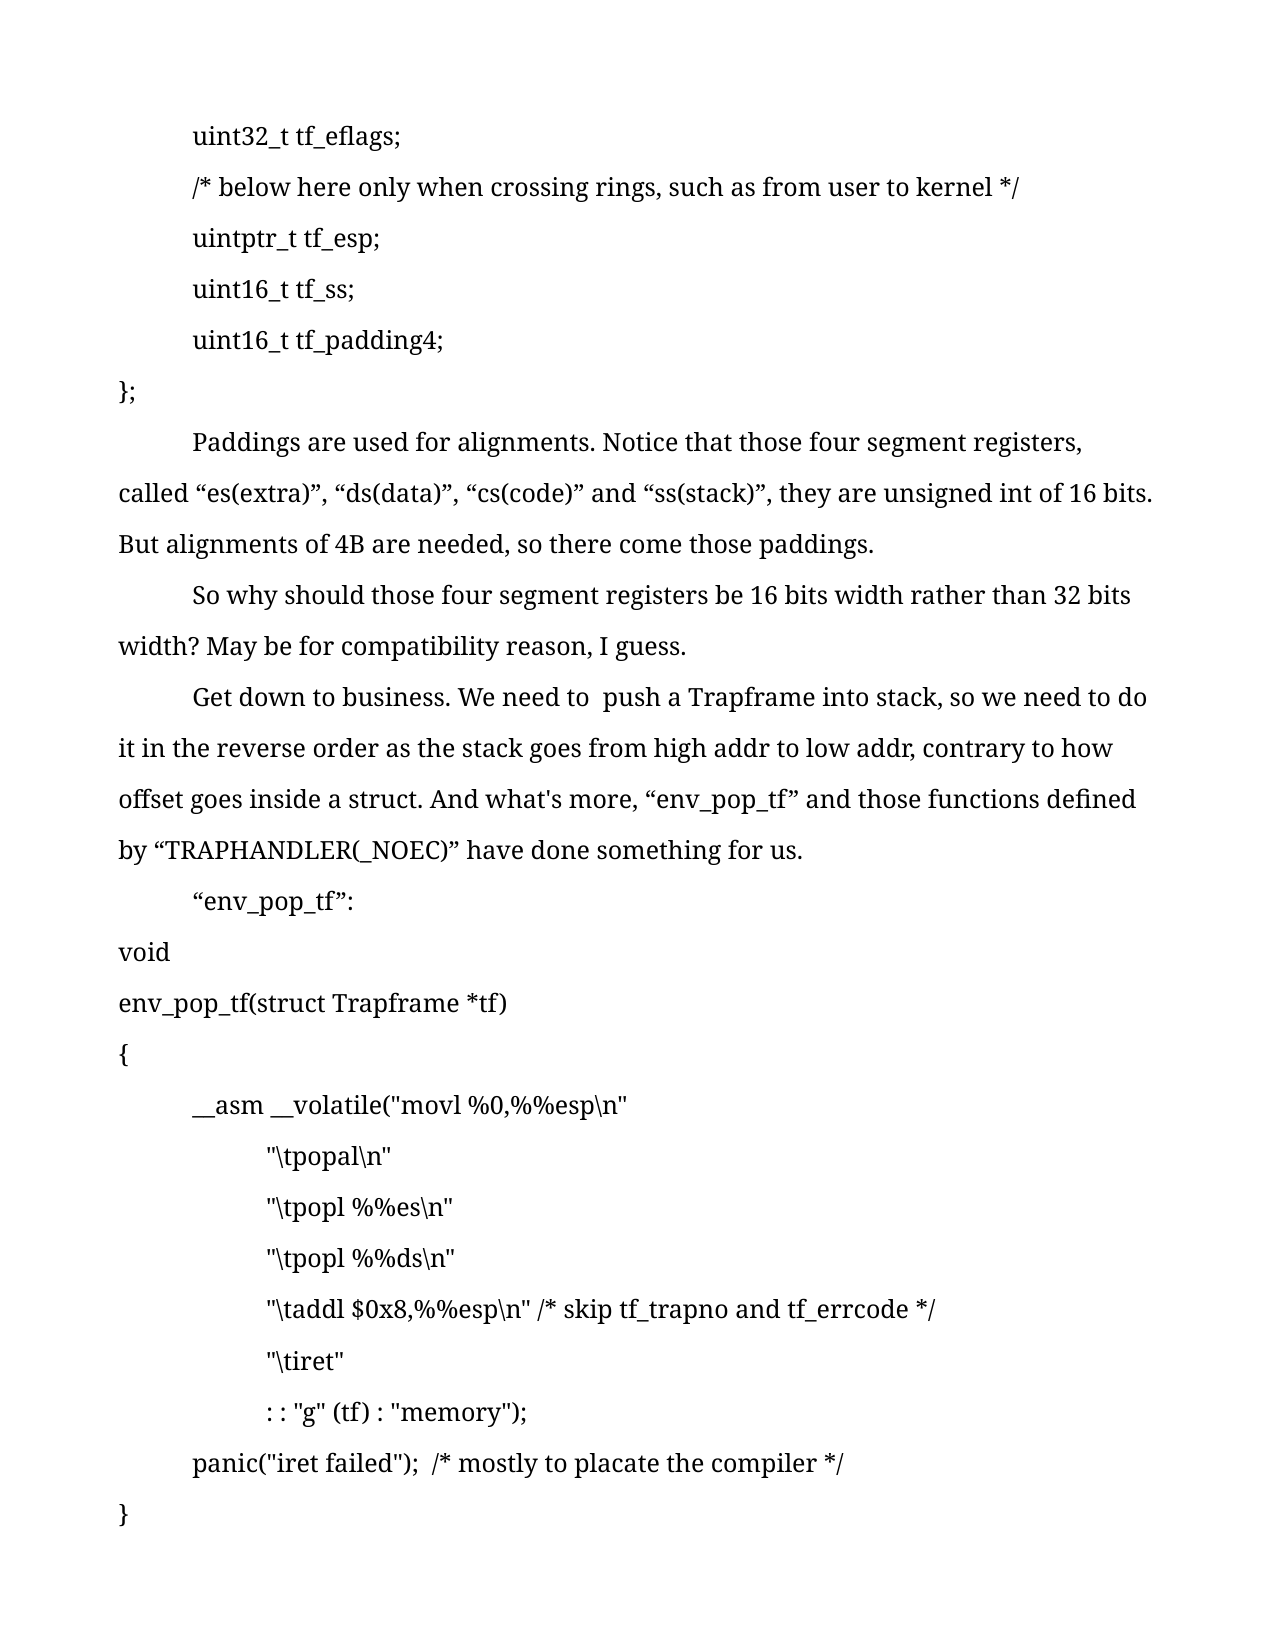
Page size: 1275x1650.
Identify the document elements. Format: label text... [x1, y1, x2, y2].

text "\tpopl %%ds\n" [118, 1241, 1157, 1275]
text uintptr_t tf_esp; [118, 220, 1157, 254]
text } [118, 1496, 1157, 1530]
text panic("iret failed"); /* mostly to placate the compiler */ [118, 1445, 1157, 1479]
text __asm __volatile("movl %0,%%esp\n" [118, 1088, 1157, 1122]
text env_pop_tf(struct Trapframe *tf) [118, 986, 1157, 1020]
text }; Paddings are used for alignments. Notice that those four segment registers, called “es(extra)”, “ds(data)”, “cs(code)” and “ss(stack)”, they are unsigned int of 16 bits. But alignments of 4B are needed, so there come those paddings. So why should those four segment registers be 16 bits width rather than 32 bits width? May be for compatibility reason, I guess. Get down to business. We need to push a Trapframe into stack, so we need to do it in the reverse order as the stack goes from high addr to low addr, contrary to how offset goes inside a struct. And what's more, “env_pop_tf” and those functions defined by “TRAPHANDLER(_NOEC)” have done something for us. “env_pop_tf”: void [118, 373, 1157, 969]
text "\taddl $0x8,%%esp\n" /* skip tf_trapno and tf_errcode */ [118, 1292, 1157, 1326]
text uint32_t tf_eflags; [118, 118, 1157, 152]
text uint16_t tf_padding4; [118, 322, 1157, 356]
text "\tpopl %%es\n" [118, 1190, 1157, 1224]
text "\tpopal\n" [118, 1139, 1157, 1173]
text uint16_t tf_ss; [118, 271, 1157, 305]
text { [118, 1037, 1157, 1071]
text : : "g" (tf) : "memory"); [118, 1394, 1157, 1428]
text /* below here only when crossing rings, such as from user to kernel */ [118, 169, 1157, 203]
text "\tiret" [118, 1343, 1157, 1377]
